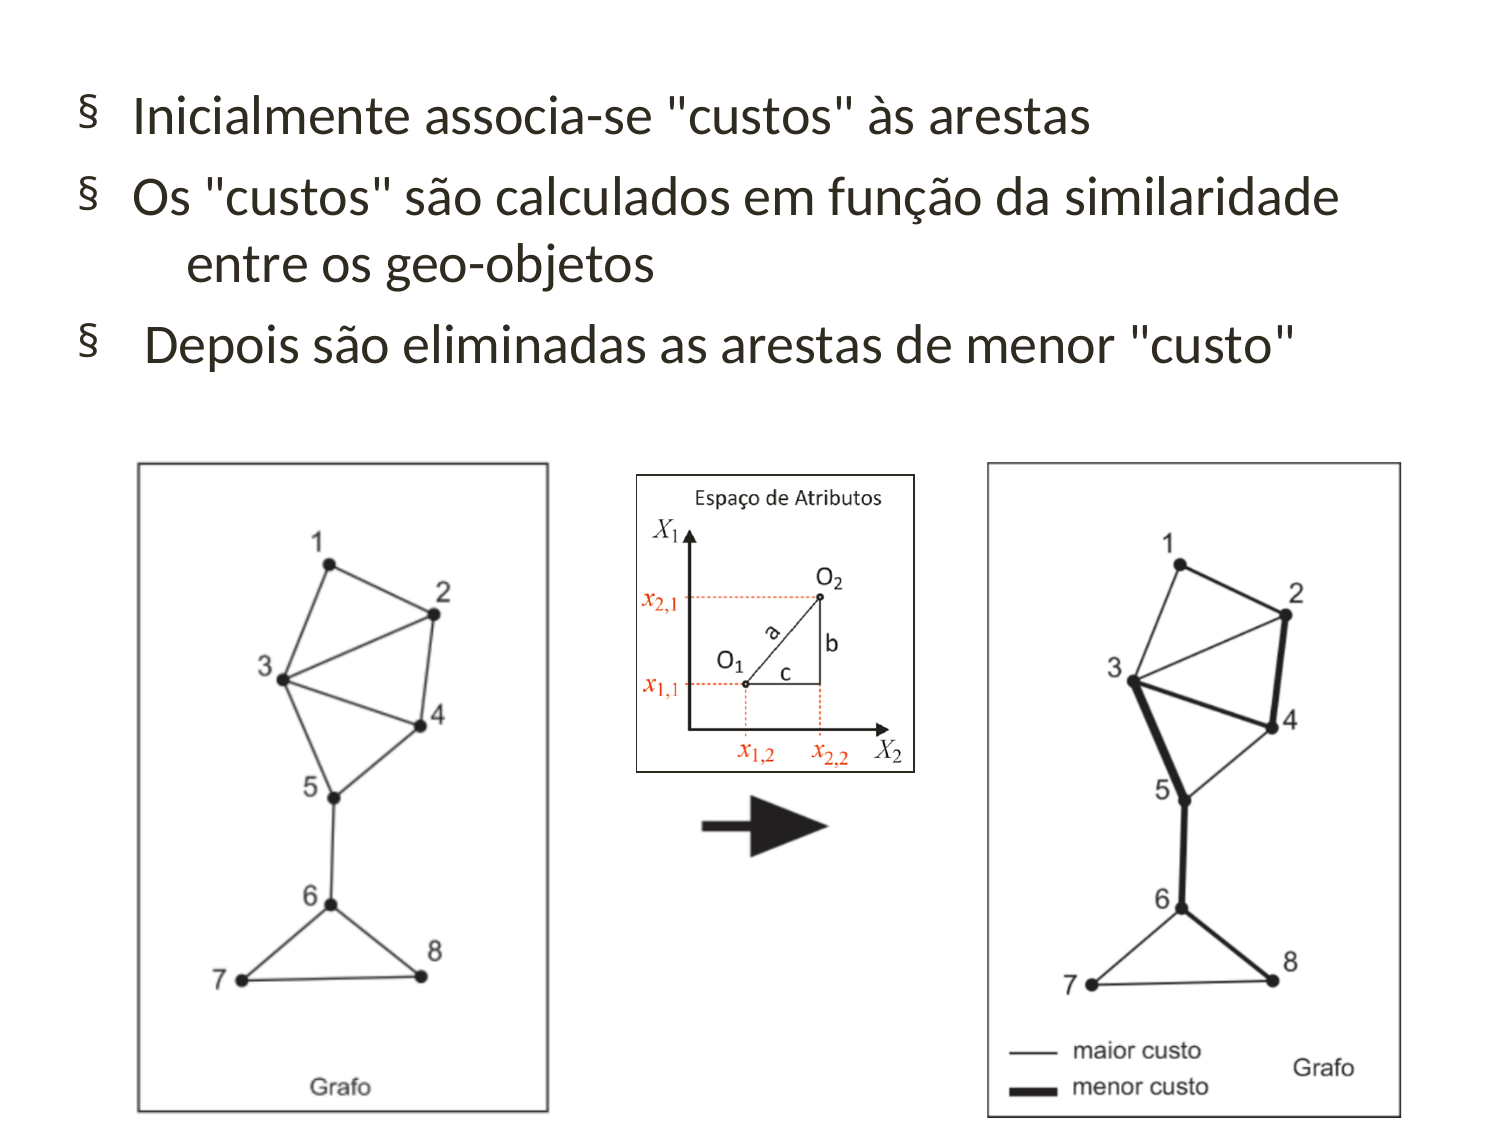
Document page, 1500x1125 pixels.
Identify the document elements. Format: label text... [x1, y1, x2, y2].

picture [131, 451, 1409, 1125]
list Inicialmente associa-se "custos" às arestas Os "custos" são calculados em função da similaridade entre os geo-objetos Depois são eliminadas as arestas de menor "custo" [62, 70, 1445, 383]
